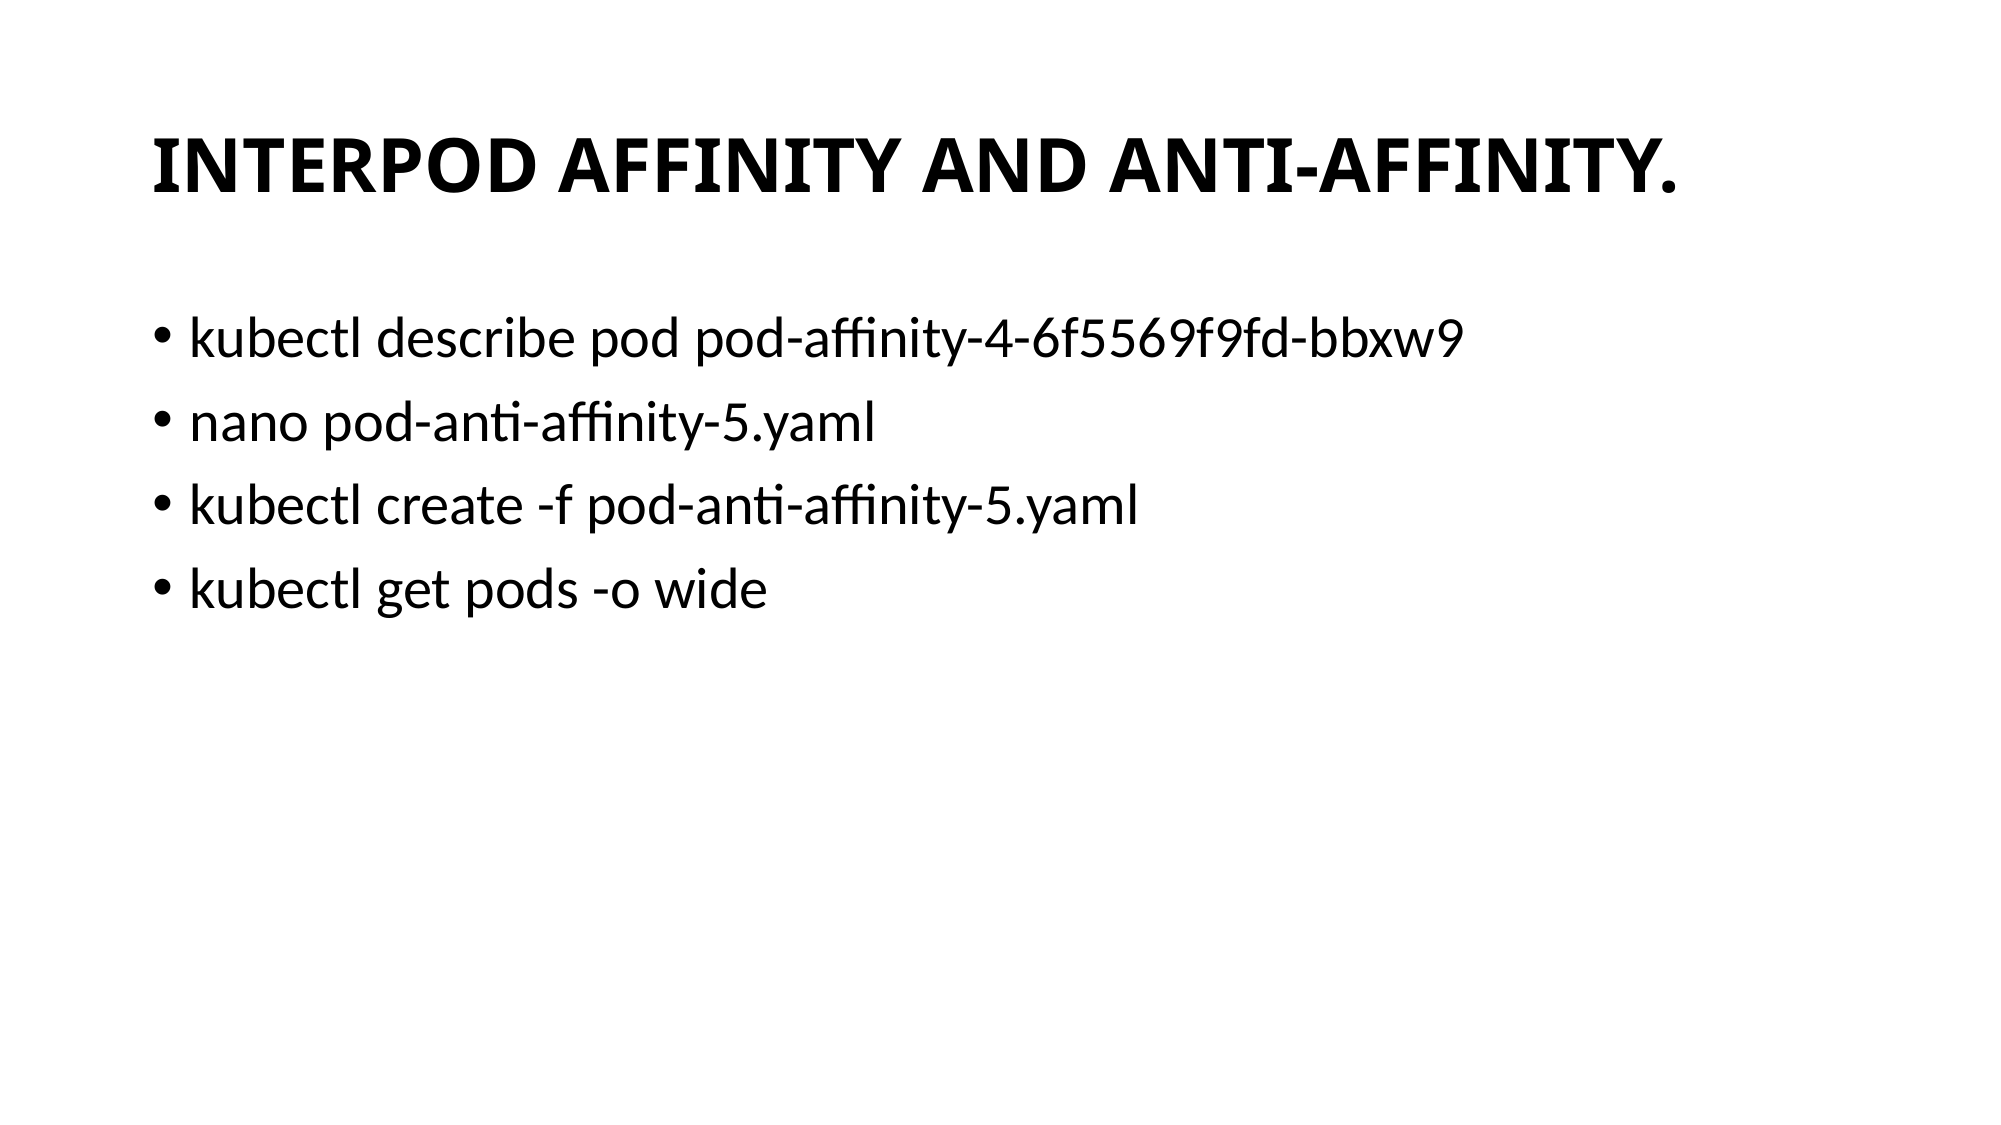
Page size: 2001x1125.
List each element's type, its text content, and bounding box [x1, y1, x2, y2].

title INTERPOD AFFINITY AND ANTI-AFFINITY. [137, 59, 1863, 278]
list kubectl describe pod pod-affinity-4-6f5569f9fd-bbxw9 nano pod-anti-affinity-5.yaml kubectl create -f pod-anti-affinity-5.yaml kubectl get pods -o wide [137, 299, 1863, 1014]
